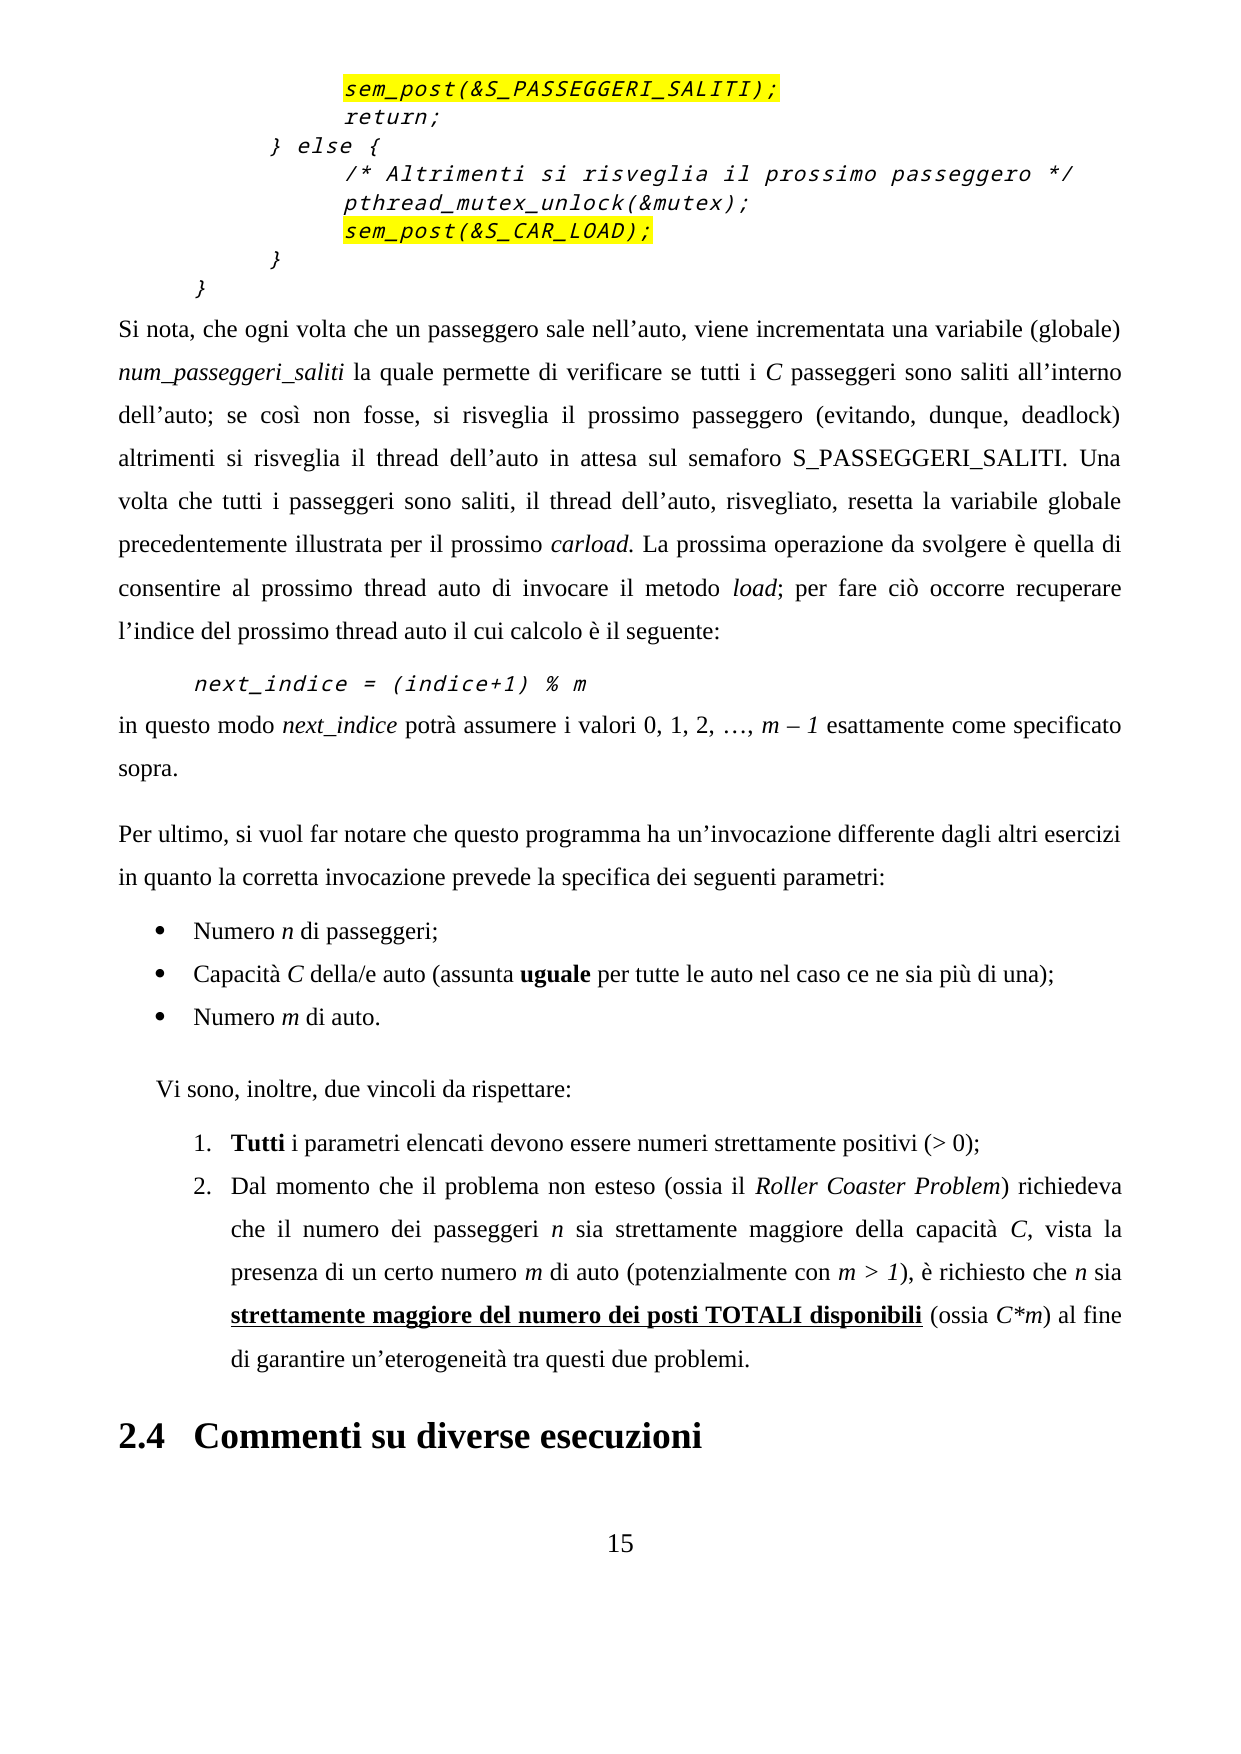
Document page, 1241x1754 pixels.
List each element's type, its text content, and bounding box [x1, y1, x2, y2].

text Si nota, che ogni volta che un passeggero sale nell’auto, viene incrementata una variabile (globale) num_passeggeri_saliti la quale permette di verificare se tutti i C passeggeri sono saliti all’interno dell’auto; se così non fosse, si risveglia il prossimo passeggero (evitando, dunque, deadlock) altrimenti si risveglia il thread dell’auto in attesa sul semaforo S_PASSEGGERI_SALITI. Una volta che tutti i passeggeri sono saliti, il thread dell’auto, risvegliato, resetta la variabile globale precedentemente illustrata per il prossimo carload. La prossima operazione da svolgere è quella di consentire al prossimo thread auto di invocare il metodo load; per fare ciò occorre recuperare l’indice del prossimo thread auto il cui calcolo è il seguente: [118, 314, 1122, 644]
list Dal momento che il problema non esteso (ossia il Roller Coaster Problem) richiedeva che il numero dei passeggeri n sia strettamente maggiore della capacità C, vista la presenza di un certo numero m di auto (potenzialmente con m > 1), è richiesto che n sia strettamente maggiore del numero dei posti TOTALI disponibili (ossia C*m) al fine di garantire un’eterogeneità tra questi due problemi. [193, 1171, 1122, 1372]
text Vi sono, inoltre, due vincoli da rispettare: [156, 1074, 1122, 1103]
text /* Altrimenti si risveglia il prossimo passeggero */ [193, 159, 1122, 188]
text } [193, 244, 1122, 273]
text in questo modo next_indice potrà assumere i valori 0, 1, 2, …, m – 1 esattamente come specificato sopra. [118, 710, 1122, 782]
list Capacità C della/e auto (assunta uguale per tutte le auto nel caso ce ne sia più di una); [156, 959, 1122, 988]
list Commenti su diverse esecuzioni [118, 1414, 1122, 1457]
list Tutti i parametri elencati devono essere numeri strettamente positivi (> 0); [193, 1128, 1122, 1157]
text } [193, 273, 1122, 301]
text sem_post(&S_PASSEGGERI_SALITI); [193, 74, 1122, 102]
text pthread_mutex_unlock(&mutex); [193, 188, 1122, 216]
text } else { [193, 131, 1122, 159]
text sem_post(&S_CAR_LOAD); [193, 216, 1122, 244]
text next_indice = (indice+1) % m [118, 669, 1122, 698]
list Numero m di auto. [156, 1002, 1122, 1031]
text return; [193, 102, 1122, 131]
list Numero n di passeggeri; [156, 916, 1122, 945]
text Per ultimo, si vuol far notare che questo programma ha un’invocazione differente dagli altri esercizi in quanto la corretta invocazione prevede la specifica dei seguenti parametri: [118, 819, 1122, 891]
